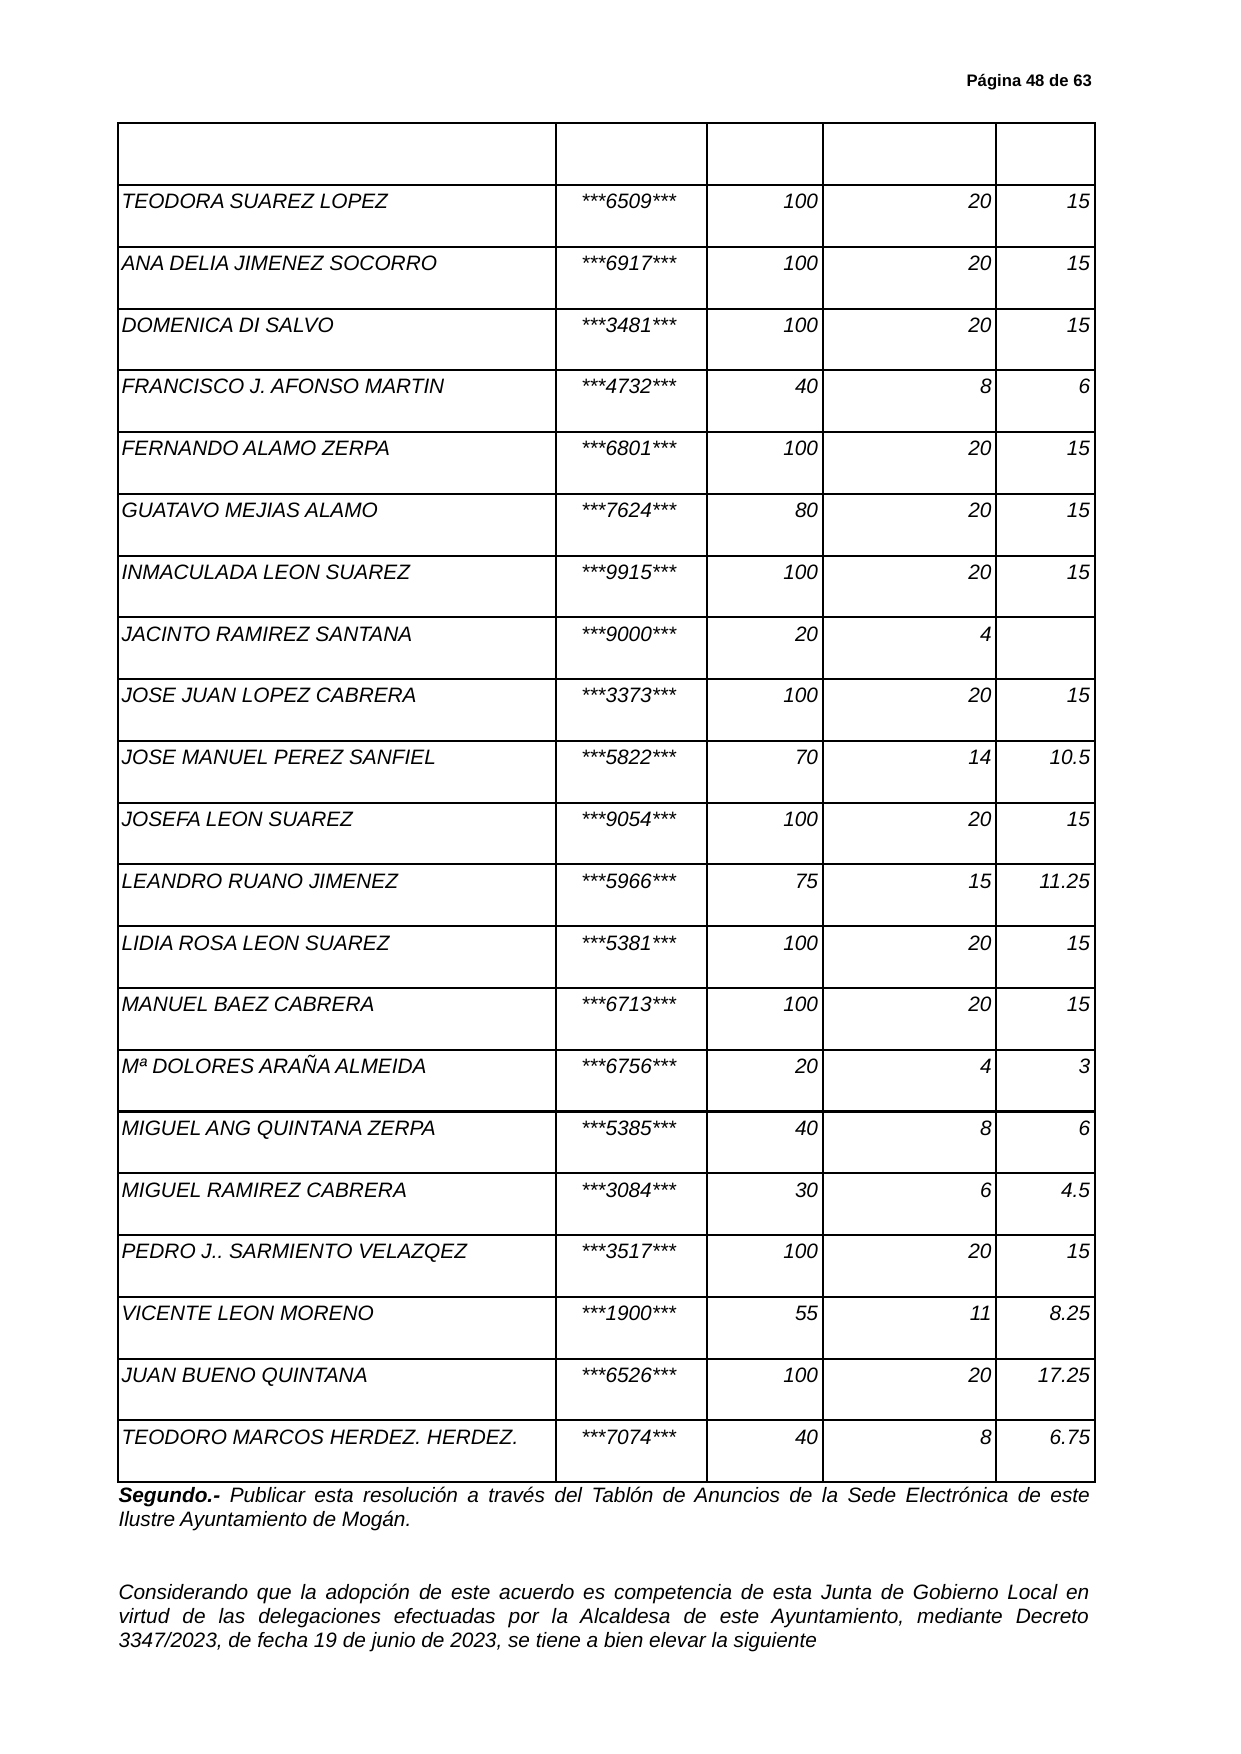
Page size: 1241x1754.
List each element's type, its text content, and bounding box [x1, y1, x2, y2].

table_cell 100 [708, 557, 822, 616]
table_cell [557, 124, 706, 184]
table_cell ANA DELIA JIMENEZ SOCORRO [119, 248, 555, 307]
table_cell 15 [824, 865, 995, 925]
table_cell 8 [824, 1421, 995, 1481]
table_cell 6 [824, 1174, 995, 1234]
table_cell 15 [997, 310, 1094, 369]
table_cell ***7624*** [557, 495, 706, 554]
table_cell 20 [824, 557, 995, 616]
table_cell ***7074*** [557, 1421, 706, 1481]
table_cell 100 [708, 804, 822, 863]
table_cell JOSE JUAN LOPEZ CABRERA [119, 680, 555, 740]
table_cell 20 [824, 186, 995, 246]
table_cell 40 [708, 1421, 822, 1481]
table_cell JOSE MANUEL PEREZ SANFIEL [119, 742, 555, 802]
table_cell 20 [824, 680, 995, 740]
table_cell ***3481*** [557, 310, 706, 369]
table_cell 15 [997, 680, 1094, 740]
table_cell 30 [708, 1174, 822, 1234]
table_cell 100 [708, 1360, 822, 1419]
table_cell 15 [997, 248, 1094, 307]
table_cell [997, 618, 1094, 678]
table_cell ***6756*** [557, 1051, 706, 1110]
table_cell INMACULADA LEON SUAREZ [119, 557, 555, 616]
table_cell 100 [708, 433, 822, 493]
table_cell 100 [708, 989, 822, 1049]
table_cell 40 [708, 371, 822, 431]
table_cell [824, 124, 995, 184]
table_cell 100 [708, 680, 822, 740]
table_cell 20 [708, 1051, 822, 1110]
table_cell JOSEFA LEON SUAREZ [119, 804, 555, 863]
table_cell JUAN BUENO QUINTANA [119, 1360, 555, 1419]
table_cell 80 [708, 495, 822, 554]
table_cell 15 [997, 495, 1094, 554]
table_cell 10,5 [997, 742, 1094, 802]
table_cell 20 [824, 248, 995, 307]
table_cell 6 [997, 1113, 1094, 1172]
table_cell MANUEL BAEZ CABRERA [119, 989, 555, 1049]
table_cell 4,5 [997, 1174, 1094, 1234]
table_cell 20 [824, 433, 995, 493]
table_cell 8,25 [997, 1298, 1094, 1357]
table_cell 15 [997, 927, 1094, 987]
table_cell 20 [824, 1360, 995, 1419]
table_cell DOMENICA DI SALVO [119, 310, 555, 369]
table_cell 20 [824, 495, 995, 554]
table_cell 55 [708, 1298, 822, 1357]
text Segundo.- Publicar esta resolución a través del Tablón de Anuncios de la Sede Electrónica de este Ilustre Ayuntamiento de Mogán. [118, 1483, 1092, 1531]
table_cell ***5381*** [557, 927, 706, 987]
table_cell 20 [824, 927, 995, 987]
table_cell 15 [997, 433, 1094, 493]
table_cell JACINTO RAMIREZ SANTANA [119, 618, 555, 678]
table_cell ***9000*** [557, 618, 706, 678]
table_cell 15 [997, 804, 1094, 863]
table_cell Mª DOLORES ARAÑA ALMEIDA [119, 1051, 555, 1110]
table_cell ***6917*** [557, 248, 706, 307]
table_cell FRANCISCO J. AFONSO MARTIN [119, 371, 555, 431]
table_cell 20 [824, 310, 995, 369]
table_cell 20 [824, 804, 995, 863]
table_cell VICENTE LEON MORENO [119, 1298, 555, 1357]
table_cell FERNANDO ALAMO ZERPA [119, 433, 555, 493]
table_cell 20 [708, 618, 822, 678]
table_cell 20 [824, 1236, 995, 1296]
table_cell PEDRO J.. SARMIENTO VELAZQEZ [119, 1236, 555, 1296]
table_cell TEODORO MARCOS HERDEZ. HERDEZ. [119, 1421, 555, 1481]
table_cell 6,75 [997, 1421, 1094, 1481]
table_cell 15 [997, 1236, 1094, 1296]
table_cell 8 [824, 371, 995, 431]
text Considerando que la adopción de este acuerdo es competencia de esta Junta de Gobierno Local en virtud de las delegaciones efectuadas por la Alcaldesa de este Ayuntamiento, mediante Decreto 3347/2023, de fecha 19 de junio de 2023, se tiene a bien elevar la siguiente [118, 1580, 1092, 1652]
table_cell ***5822*** [557, 742, 706, 802]
table_cell 3 [997, 1051, 1094, 1110]
table_cell ***3084*** [557, 1174, 706, 1234]
table_cell 17,25 [997, 1360, 1094, 1419]
table_cell 70 [708, 742, 822, 802]
table_cell ***3373*** [557, 680, 706, 740]
table_cell ***6526*** [557, 1360, 706, 1419]
table_cell 40 [708, 1113, 822, 1172]
table_cell ***1900*** [557, 1298, 706, 1357]
table_cell 75 [708, 865, 822, 925]
table_cell MIGUEL RAMIREZ CABRERA [119, 1174, 555, 1234]
table_cell 11 [824, 1298, 995, 1357]
table_cell 100 [708, 310, 822, 369]
table_cell LIDIA ROSA LEON SUAREZ [119, 927, 555, 987]
table_cell ***3517*** [557, 1236, 706, 1296]
table_cell 15 [997, 557, 1094, 616]
table_cell 11,25 [997, 865, 1094, 925]
table_cell 15 [997, 989, 1094, 1049]
table_cell TEODORA SUAREZ LOPEZ [119, 186, 555, 246]
table_cell ***9915*** [557, 557, 706, 616]
table_cell GUATAVO MEJIAS ALAMO [119, 495, 555, 554]
table_cell ***9054*** [557, 804, 706, 863]
table_cell [119, 124, 555, 184]
table_cell ***6509*** [557, 186, 706, 246]
table_cell [997, 124, 1094, 184]
table_cell 8 [824, 1113, 995, 1172]
table_cell 4 [824, 618, 995, 678]
table_cell 100 [708, 927, 822, 987]
table_cell 100 [708, 248, 822, 307]
table_cell ***5385*** [557, 1113, 706, 1172]
table_cell 100 [708, 186, 822, 246]
table_cell ***5966*** [557, 865, 706, 925]
table_cell 20 [824, 989, 995, 1049]
table_cell ***6801*** [557, 433, 706, 493]
table_cell 15 [997, 186, 1094, 246]
table_cell 4 [824, 1051, 995, 1110]
table_cell MIGUEL ANG QUINTANA ZERPA [119, 1113, 555, 1172]
table_cell LEANDRO RUANO JIMENEZ [119, 865, 555, 925]
table_cell 14 [824, 742, 995, 802]
table_cell ***6713*** [557, 989, 706, 1049]
table_cell [708, 124, 822, 184]
table_cell 6 [997, 371, 1094, 431]
table_cell ***4732*** [557, 371, 706, 431]
table_cell 100 [708, 1236, 822, 1296]
